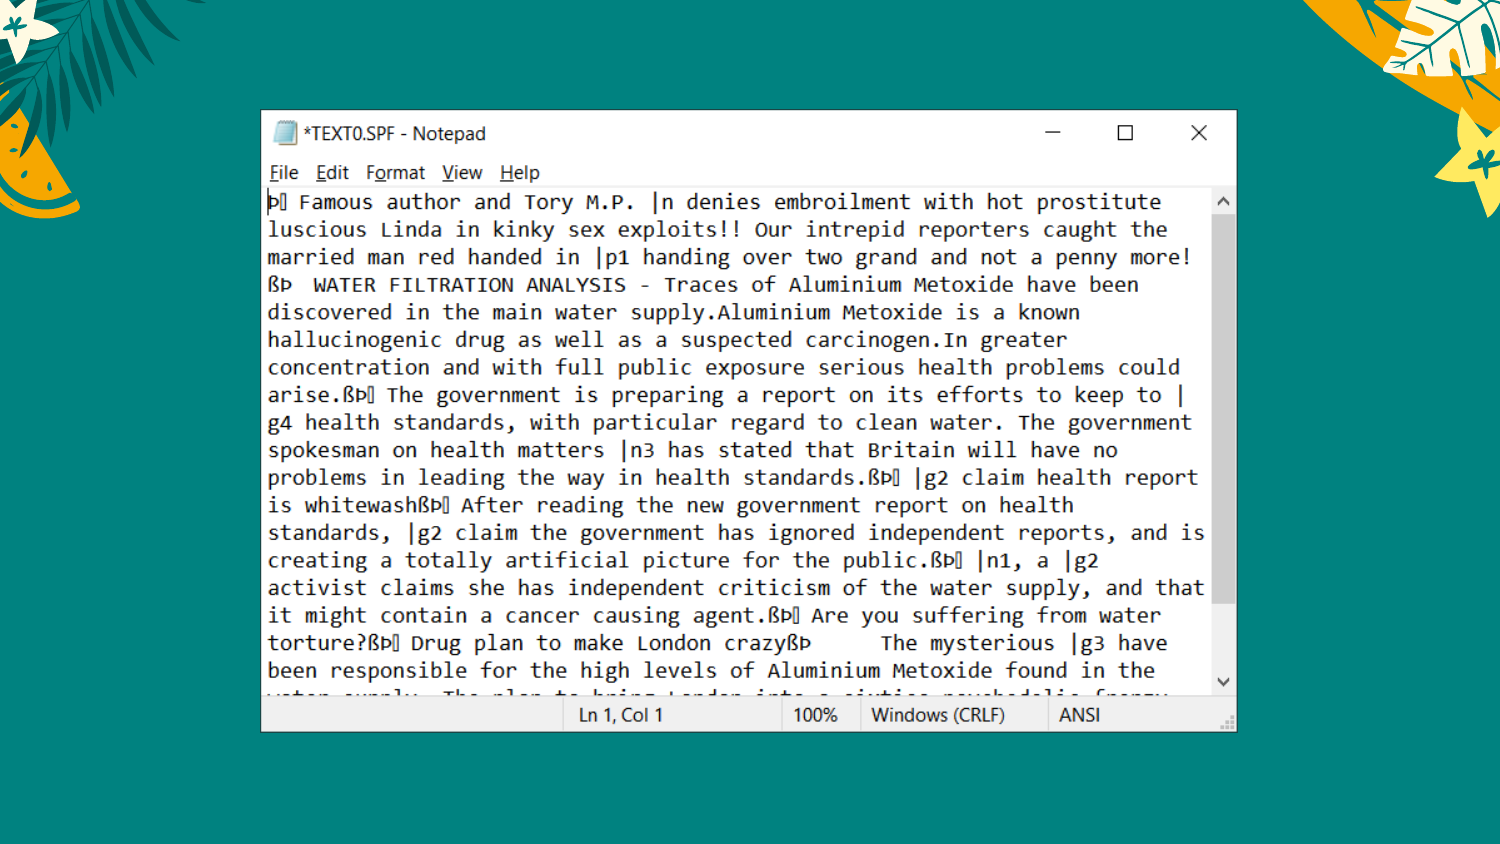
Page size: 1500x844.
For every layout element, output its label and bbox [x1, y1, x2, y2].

picture [260, 109, 1238, 733]
